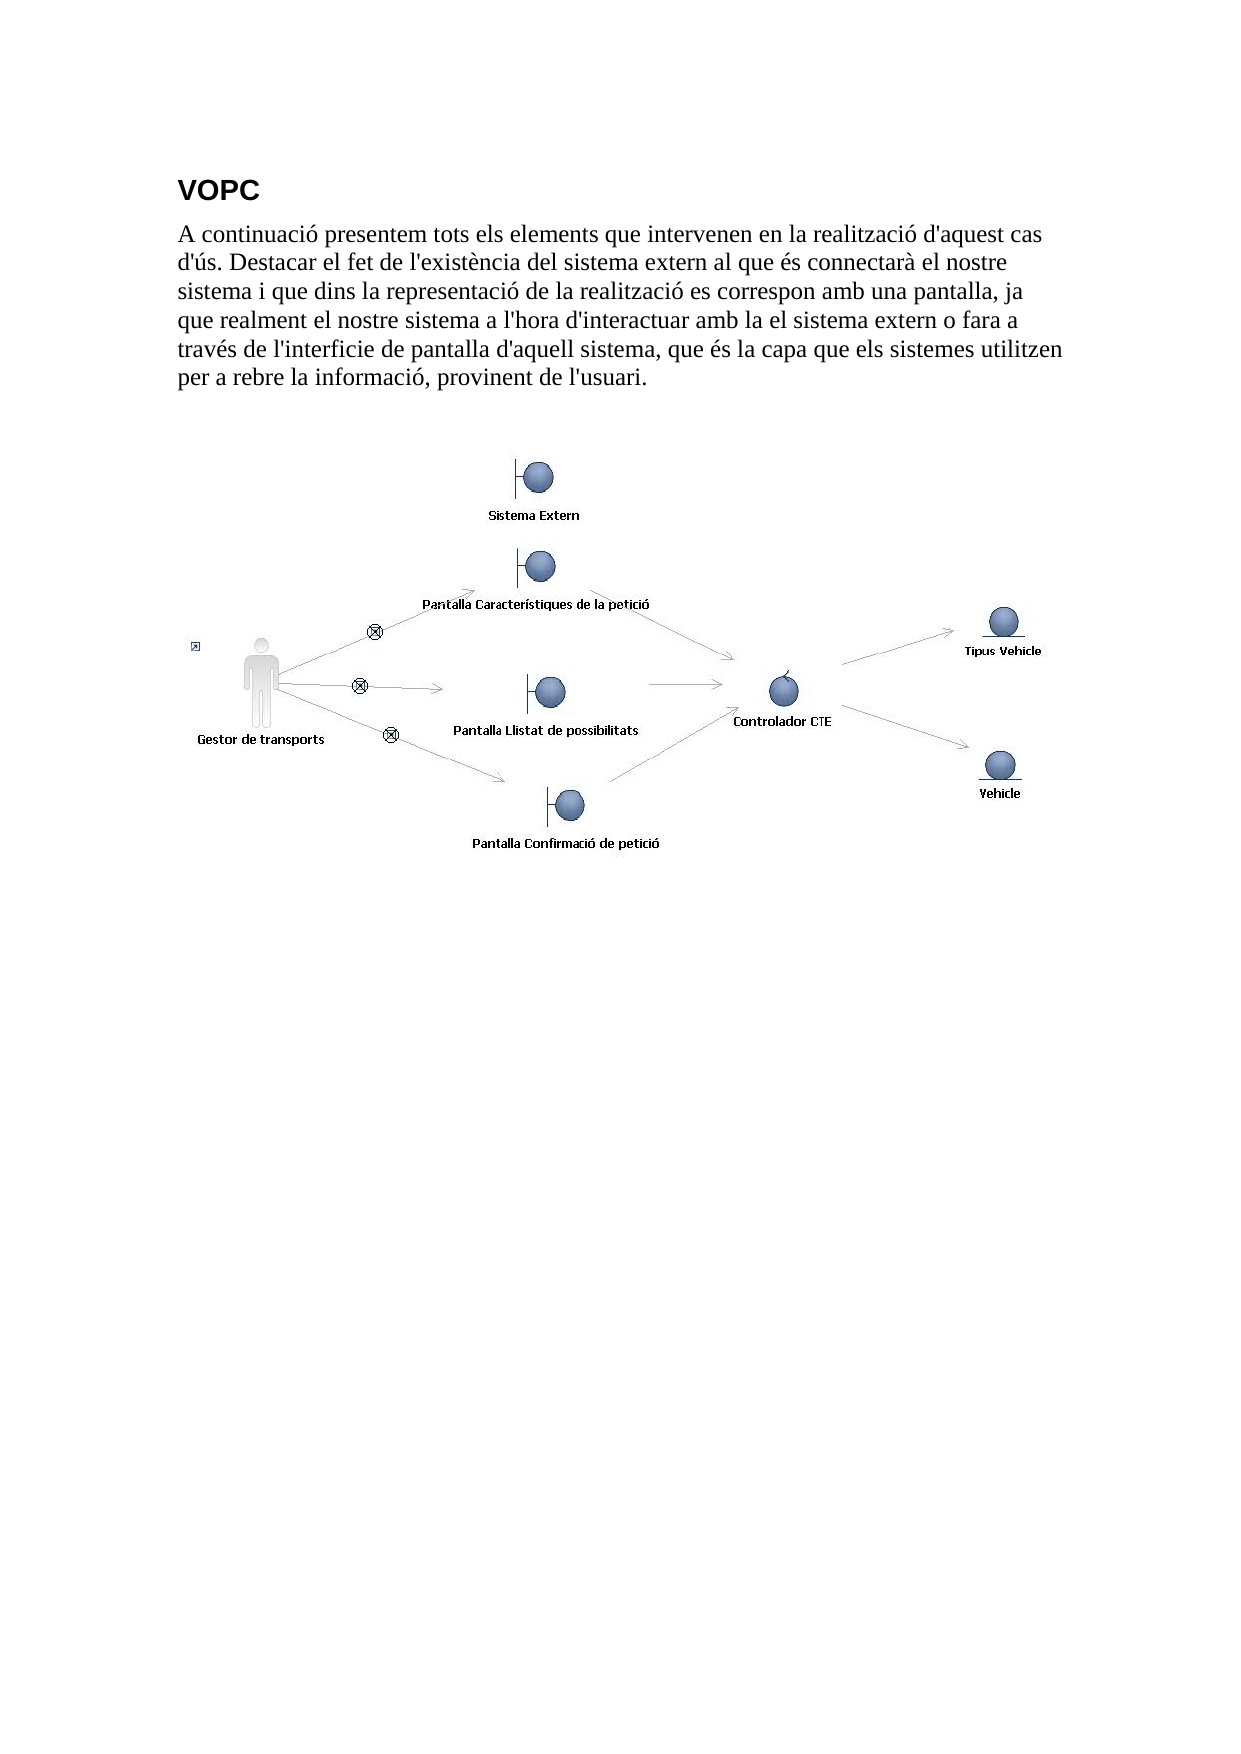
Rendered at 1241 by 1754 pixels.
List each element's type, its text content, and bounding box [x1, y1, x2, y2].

subtitle VOPC [177, 173, 1063, 206]
text A continuació presentem tots els elements que intervenen en la realització d'aquest cas d'ús. Destacar el fet de l'existència del sistema extern al que és connectarà el nostre sistema i que dins la representació de la realització es correspon amb una pantalla, ja que realment el nostre sistema a l'hora d'interactuar amb la el sistema extern o fara a través de l'interficie de pantalla d'aquell sistema, que és la capa que els sistemes utilitzen per a rebre la informació, provinent de l'usuari. [177, 219, 1063, 391]
picture [177, 445, 1063, 863]
